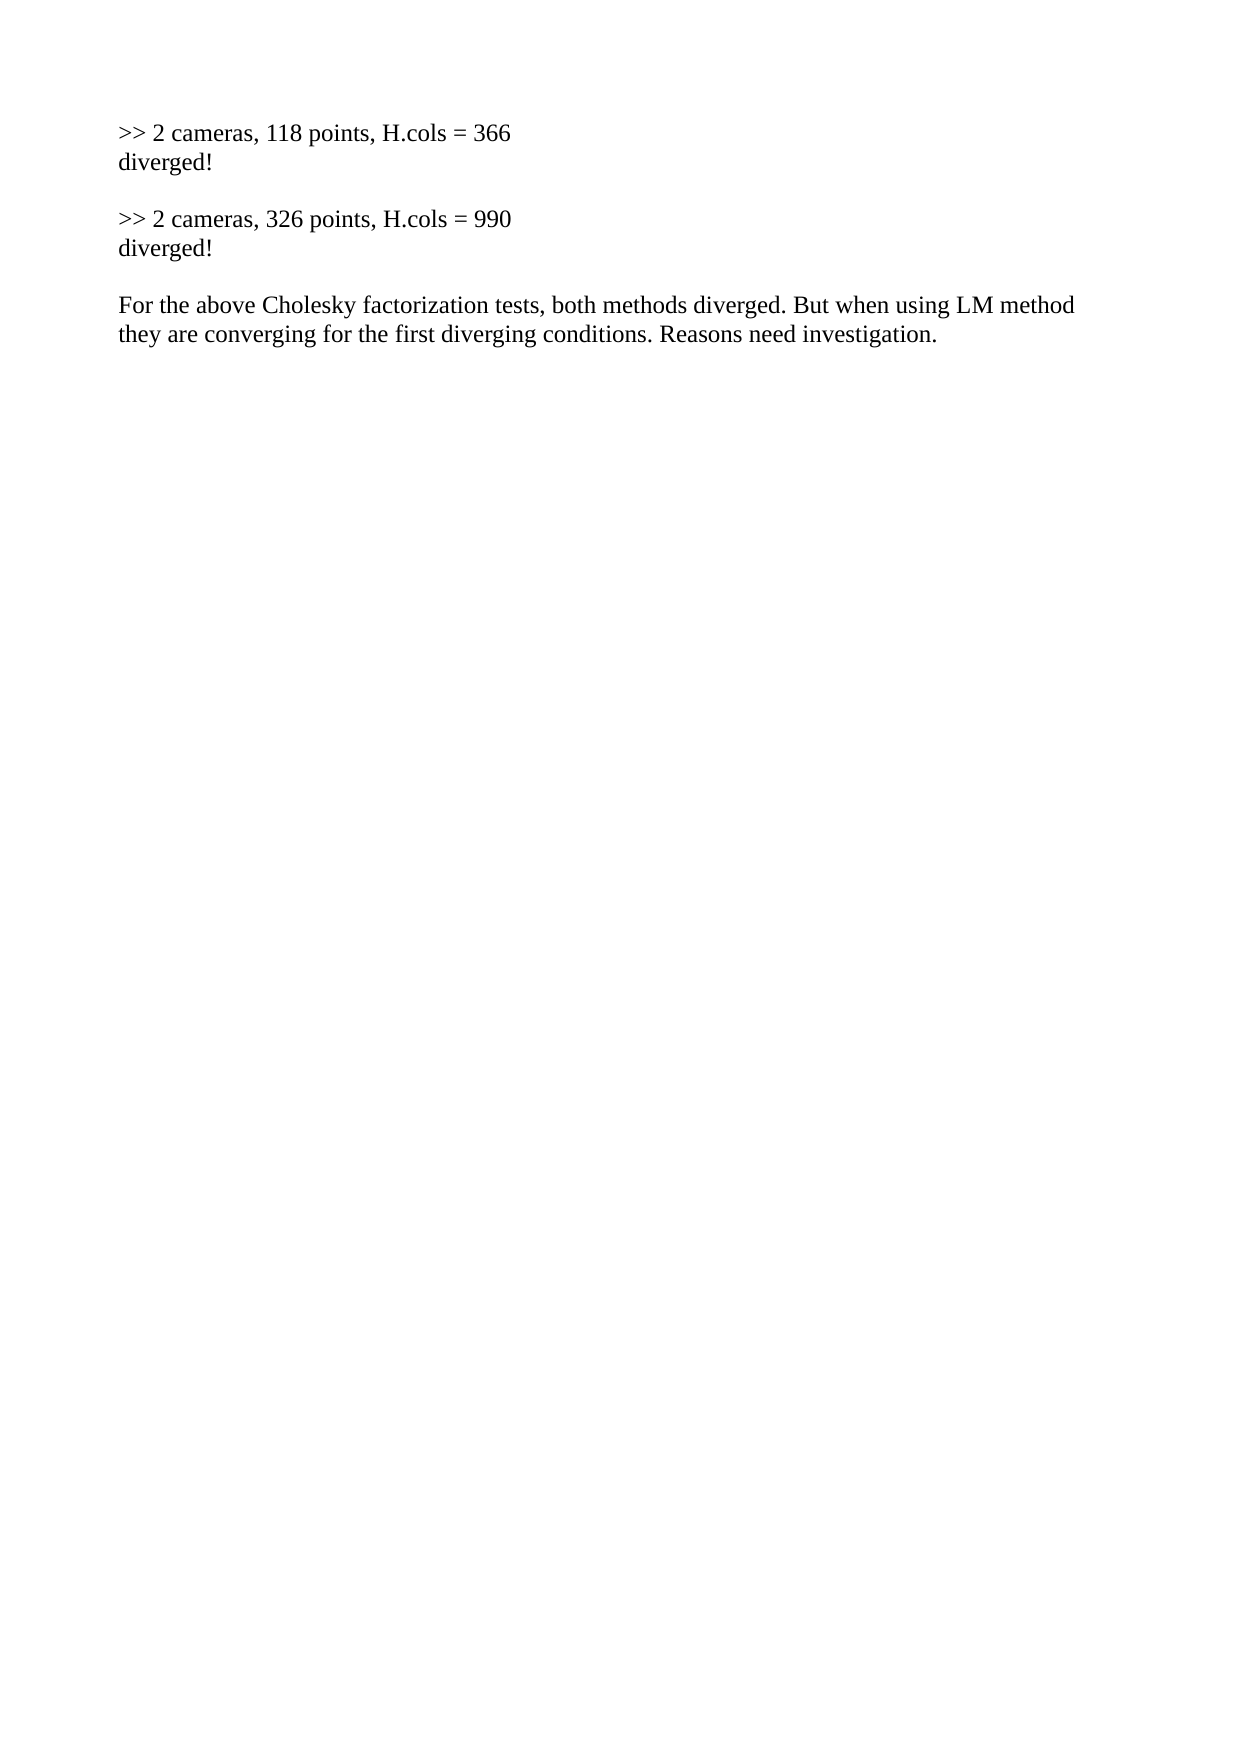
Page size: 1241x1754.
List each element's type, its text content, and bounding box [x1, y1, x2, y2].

text diverged! [118, 233, 1122, 262]
text >> 2 cameras, 118 points, H.cols = 366 [118, 118, 1122, 147]
text diverged! [118, 147, 1122, 176]
text >> 2 cameras, 326 points, H.cols = 990 [118, 204, 1122, 233]
text For the above Cholesky factorization tests, both methods diverged. But when using LM method they are converging for the first diverging conditions. Reasons need investigation. [118, 291, 1122, 348]
